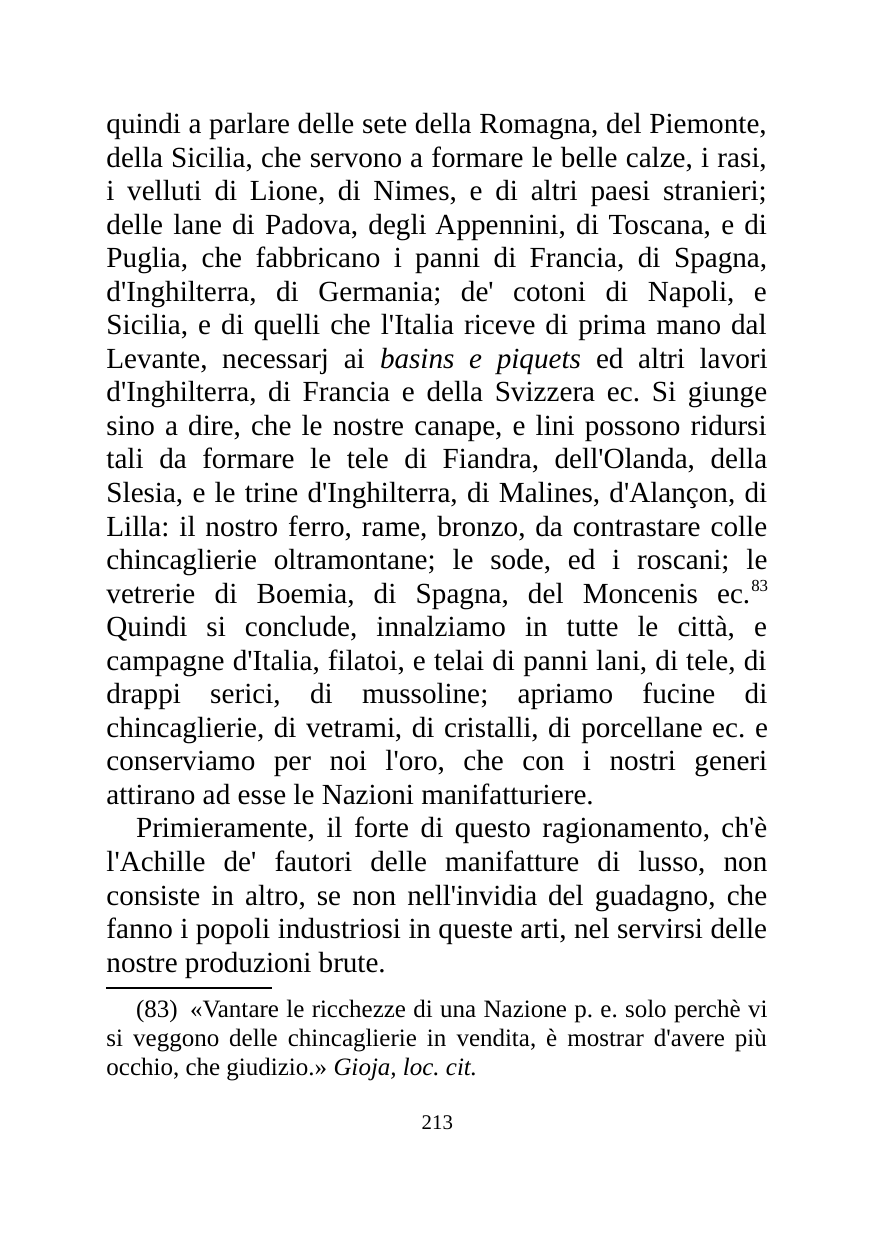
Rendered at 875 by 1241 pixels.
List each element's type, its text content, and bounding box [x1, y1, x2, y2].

text quindi a parlare delle sete della Romagna, del Piemonte, della Sicilia, che servono a formare le belle calze, i rasi, i velluti di Lione, di Nimes, e di altri paesi stranieri; delle lane di Padova, degli Appennini, di Toscana, e di Puglia, che fabbricano i panni di Francia, di Spagna, d'Inghilterra, di Germania; de' cotoni di Napoli, e Sicilia, e di quelli che l'Italia riceve di prima mano dal Levante, necessarj ai basins e piquets ed altri lavori d'Inghilterra, di Francia e della Svizzera ec. Si giunge sino a dire, che le nostre canape, e lini possono ridursi tali da formare le tele di Fiandra, dell'Olanda, della Slesia, e le trine d'Inghilterra, di Malines, d'Alançon, di Lilla: il nostro ferro, rame, bronzo, da contrastare colle chincaglierie oltramontane; le sode, ed i roscani; le vetrerie di Boemia, di Spagna, del Moncenis ec. Quindi si conclude, innalziamo in tutte le città, e campagne d'Italia, filatoi, e telai di panni lani, di tele, di drappi serici, di mussoline; apriamo fucine di chincaglierie, di vetrami, di cristalli, di porcellane ec. e conserviamo per noi l'oro, che con i nostri generi attirano ad esse le Nazioni manifatturiere. [106, 106, 768, 811]
text «Vantare le ricchezze di una Nazione p. e. solo perchè vi si veggono delle chincaglierie in vendita, è mostrar d'avere più occhio, che giudizio.» Gioja, loc. cit. [106, 994, 768, 1080]
text Primieramente, il forte di questo ragionamento, ch'è l'Achille de' fautori delle manifatture di lusso, non consiste in altro, se non nell'invidia del guadagno, che fanno i popoli industriosi in queste arti, nel servirsi delle nostre produzioni brute. [106, 811, 768, 978]
